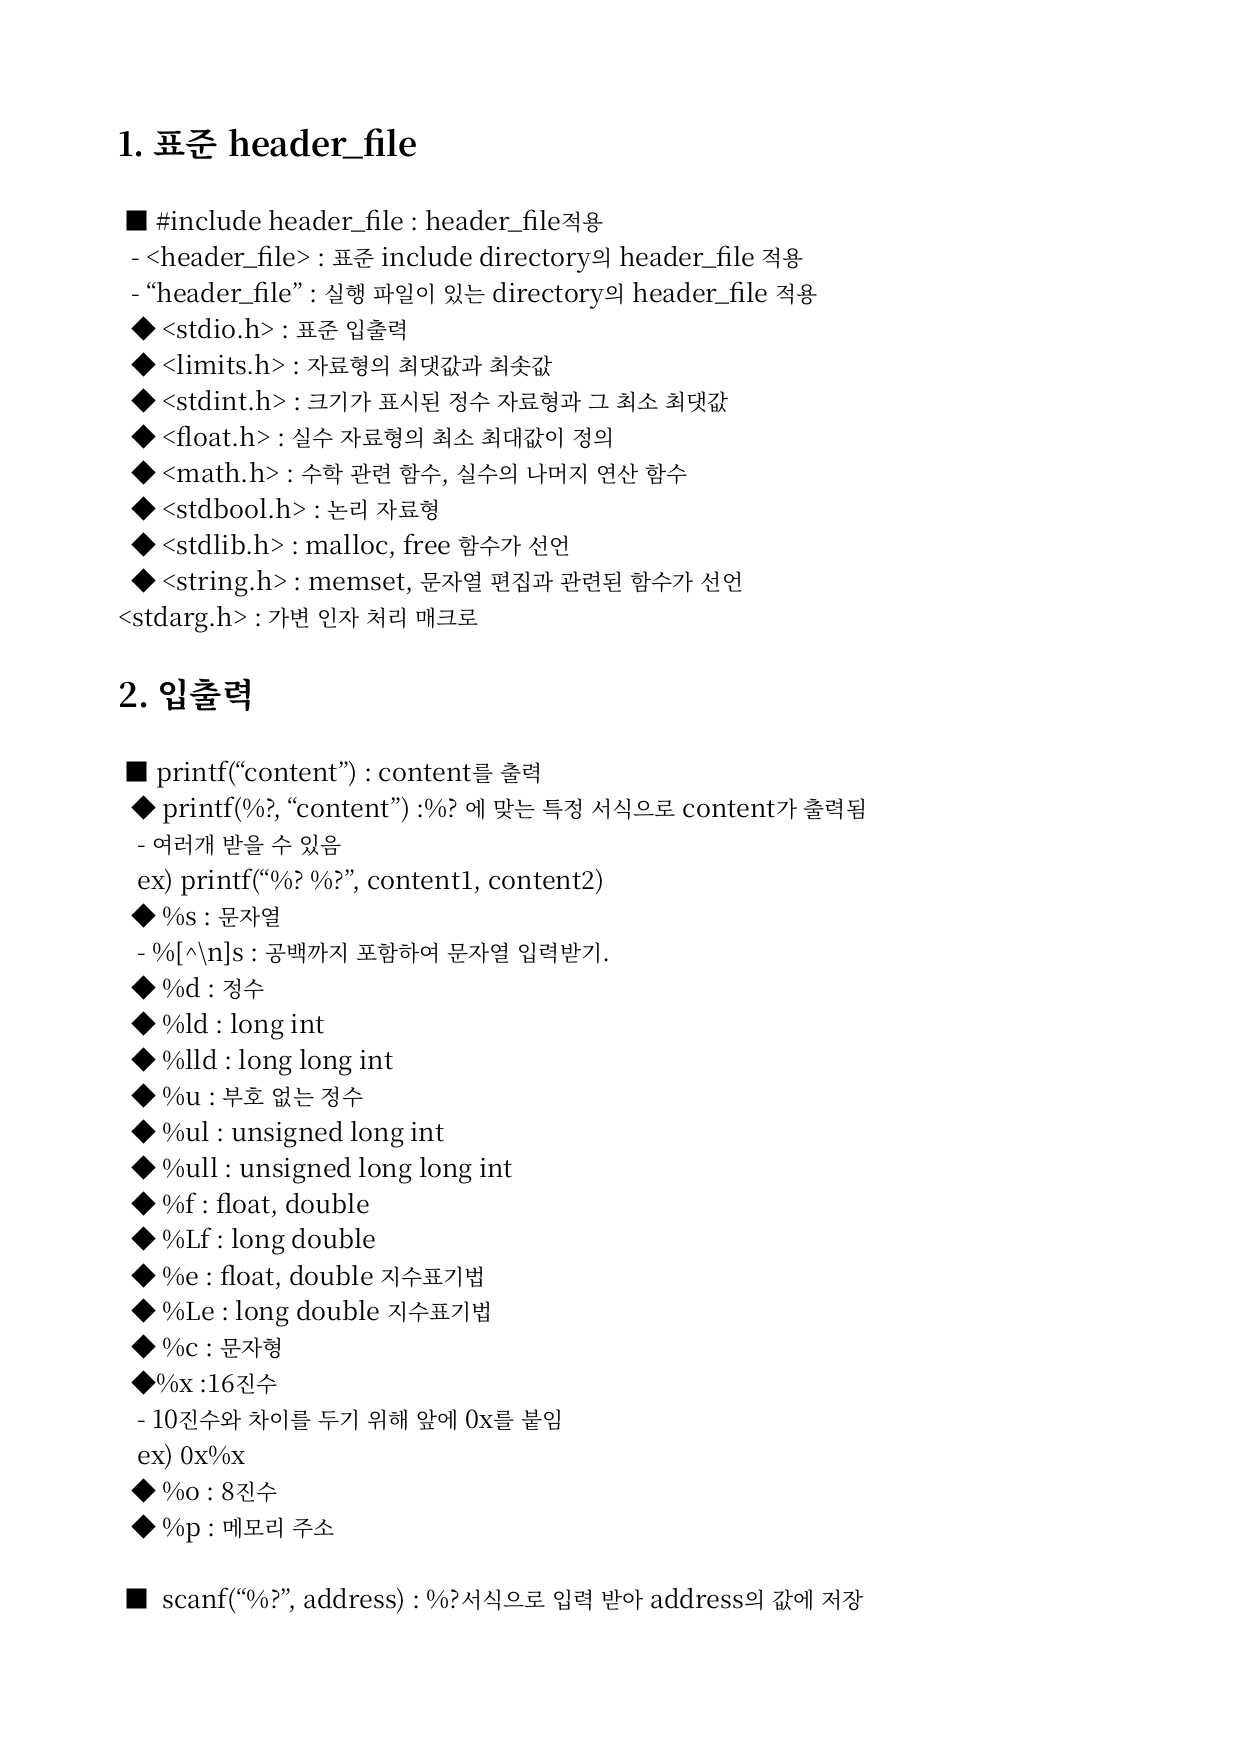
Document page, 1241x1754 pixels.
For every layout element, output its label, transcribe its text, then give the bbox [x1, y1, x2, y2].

text ◆ %ul : unsigned long int [118, 1112, 1122, 1148]
text - %[^\n]s : 공백까지 포함하여 문자열 입력받기. [118, 933, 1122, 969]
text ◆ %ld : long int [118, 1004, 1122, 1041]
text ■ scanf(“%?”, address) : %?서식으로 입력 받아 address의 값에 저장 [118, 1579, 1122, 1616]
text 1. 표준 header_file [118, 118, 1122, 166]
text - 10진수와 차이를 두기 위해 앞에 0x를 붙임 [118, 1400, 1122, 1436]
text <stdarg.h> : 가변 인자 처리 매크로 [118, 597, 1122, 633]
text ◆ %f : float, double [118, 1184, 1122, 1220]
text ◆ %s : 문자열 [118, 897, 1122, 933]
text ◆ <float.h> : 실수 자료형의 최소 최대값이 정의 [118, 418, 1122, 453]
text - “header_file” : 실행 파일이 있는 directory의 header_file 적용 [118, 274, 1122, 310]
text ◆ %ull : unsigned long long int [118, 1148, 1122, 1184]
text ex) printf(“%? %?”, content1, content2) [118, 861, 1122, 897]
text ◆ %lld : long long int [118, 1041, 1122, 1076]
text ◆ <stdio.h> : 표준 입출력 [118, 310, 1122, 346]
text ◆ <stdint.h> : 크기가 표시된 정수 자료형과 그 최소 최댓값 [118, 382, 1122, 418]
text ◆ <stdlib.h> : malloc, free 함수가 선언 [118, 525, 1122, 561]
text ◆ %o : 8진수 [118, 1472, 1122, 1508]
text ◆ %d : 정수 [118, 969, 1122, 1004]
text ◆ <limits.h> : 자료형의 최댓값과 최솟값 [118, 346, 1122, 382]
text ◆%x :16진수 [118, 1364, 1122, 1400]
text ■ printf(“content”) : content를 출력 [118, 753, 1122, 789]
text ■ #include header_file : header_file적용 [118, 202, 1122, 238]
text 2. 입출력 [118, 669, 1122, 717]
text ◆ %p : 메모리 주소 [118, 1508, 1122, 1544]
text ◆ <stdbool.h> : 논리 자료형 [118, 489, 1122, 525]
text - 여러개 받을 수 있음 [118, 825, 1122, 861]
text ◆ <math.h> : 수학 관련 함수, 실수의 나머지 연산 함수 [118, 453, 1122, 489]
text ◆ %Le : long double 지수표기법 [118, 1292, 1122, 1328]
text - <header_file> : 표준 include directory의 header_file 적용 [118, 238, 1122, 274]
text ◆ %u : 부호 없는 정수 [118, 1076, 1122, 1112]
text ◆ %Lf : long double [118, 1220, 1122, 1256]
text ◆ %e : float, double 지수표기법 [118, 1256, 1122, 1292]
text ◆ <string.h> : memset, 문자열 편집과 관련된 함수가 선언 [118, 561, 1122, 597]
text ◆ printf(%?, “content”) :%? 에 맞는 특정 서식으로 content가 출력됨 [118, 789, 1122, 825]
text ex) 0x%x [118, 1436, 1122, 1472]
text ◆ %c : 문자형 [118, 1328, 1122, 1364]
